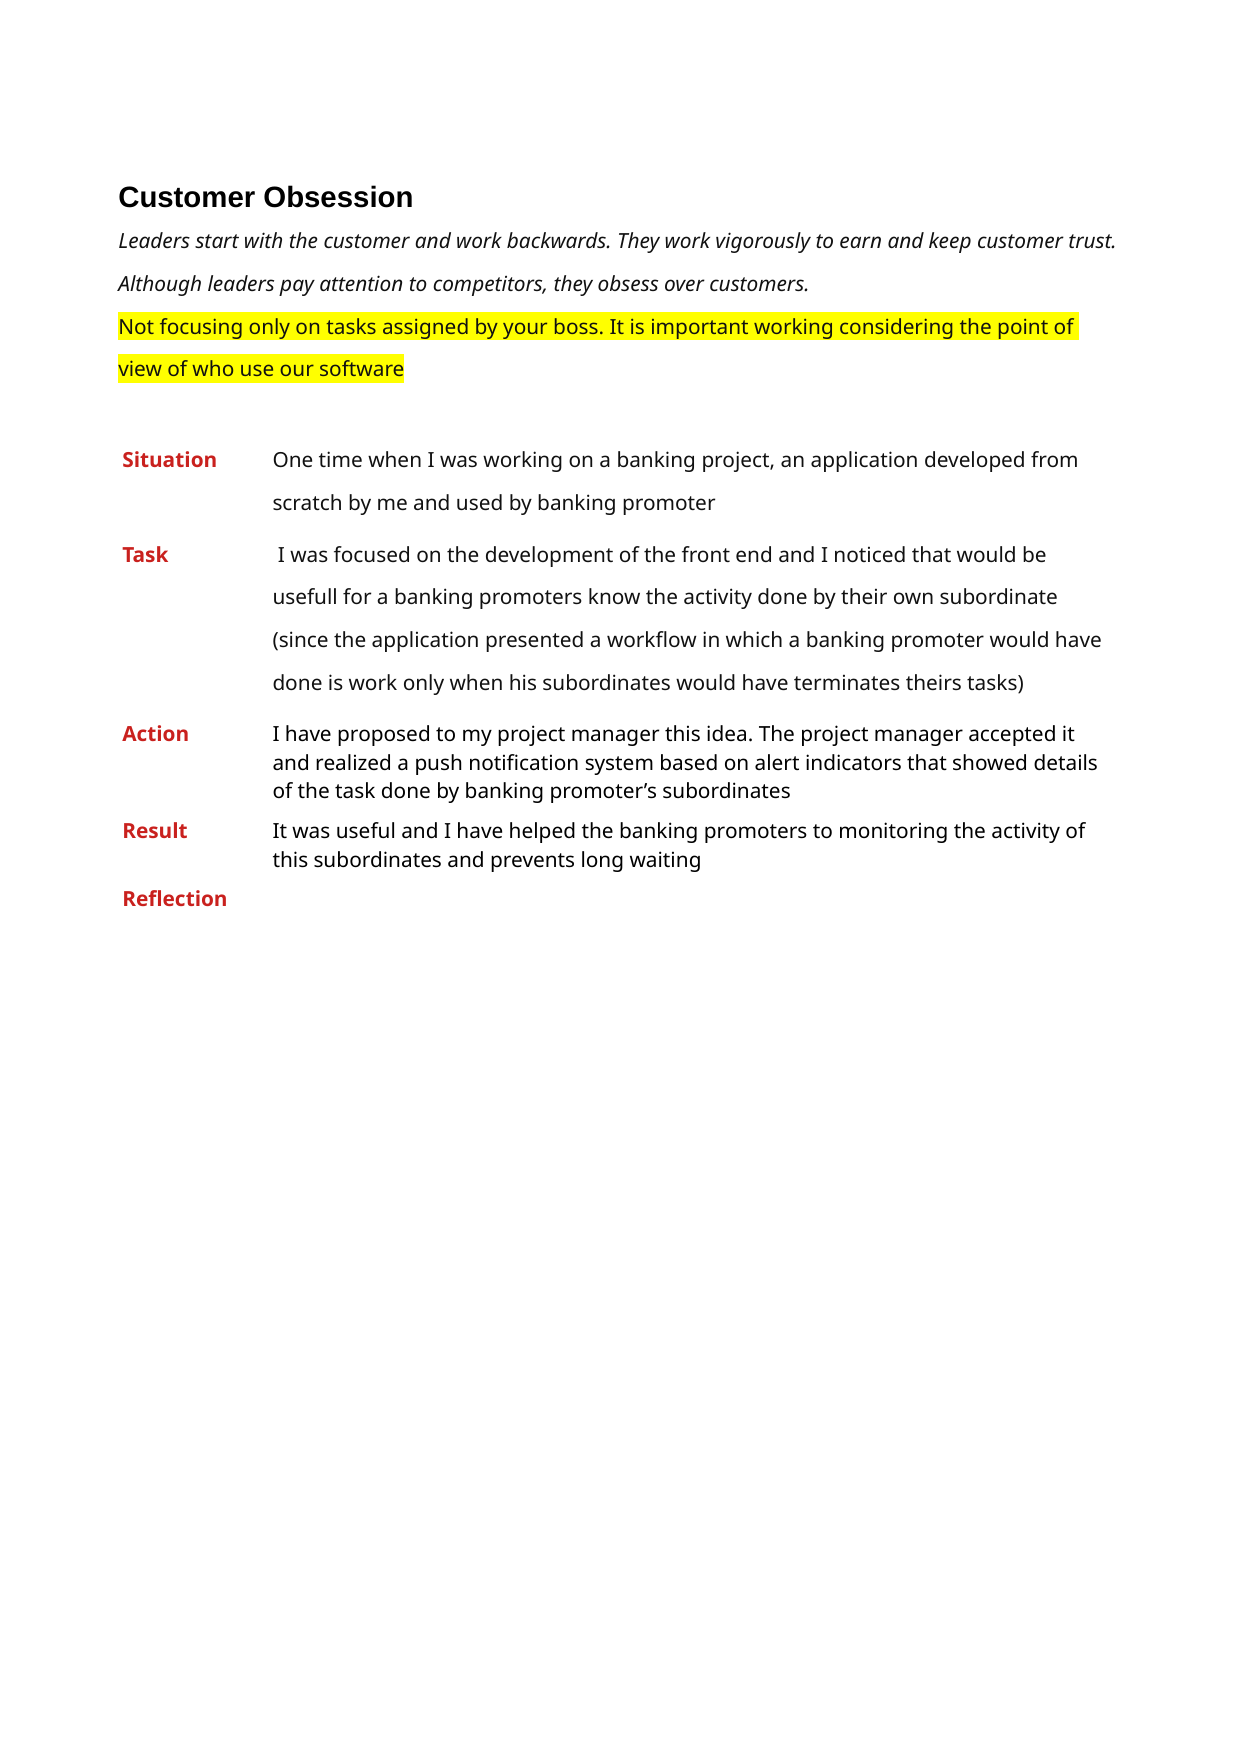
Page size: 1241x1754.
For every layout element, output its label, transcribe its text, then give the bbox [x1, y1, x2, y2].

text Leaders start with the customer and work backwards. They work vigorously to earn and keep customer trust. Although leaders pay attention to competitors, they obsess over customers. [118, 227, 1122, 298]
table_cell It was useful and I have helped the banking promoters to monitoring the activity of this subordinates and prevents long waiting [266, 811, 1122, 879]
text Not focusing only on tasks assigned by your boss. It is important working considering the point of view of who use our software [118, 312, 1122, 383]
table_cell [266, 879, 1122, 931]
table_header Situation [116, 440, 266, 534]
table_cell Reflection [116, 879, 266, 931]
table_header One time when I was working on a banking project, an application developed from scratch by me and used by banking promoter [266, 440, 1122, 534]
subtitle Customer Obsession [118, 180, 1122, 214]
table_cell I have proposed to my project manager this idea. The project manager accepted it and realized a push notification system based on alert indicators that showed details of the task done by banking promoter’s subordinates [266, 714, 1122, 811]
table_cell Action [116, 714, 266, 811]
table_cell Result [116, 811, 266, 879]
table_cell I was focused on the development of the front end and I noticed that would be usefull for a banking promoters know the activity done by their own subordinate (since the application presented a workflow in which a banking promoter would have done is work only when his subordinates would have terminates theirs tasks) [266, 534, 1122, 714]
table_cell Task [116, 534, 266, 714]
